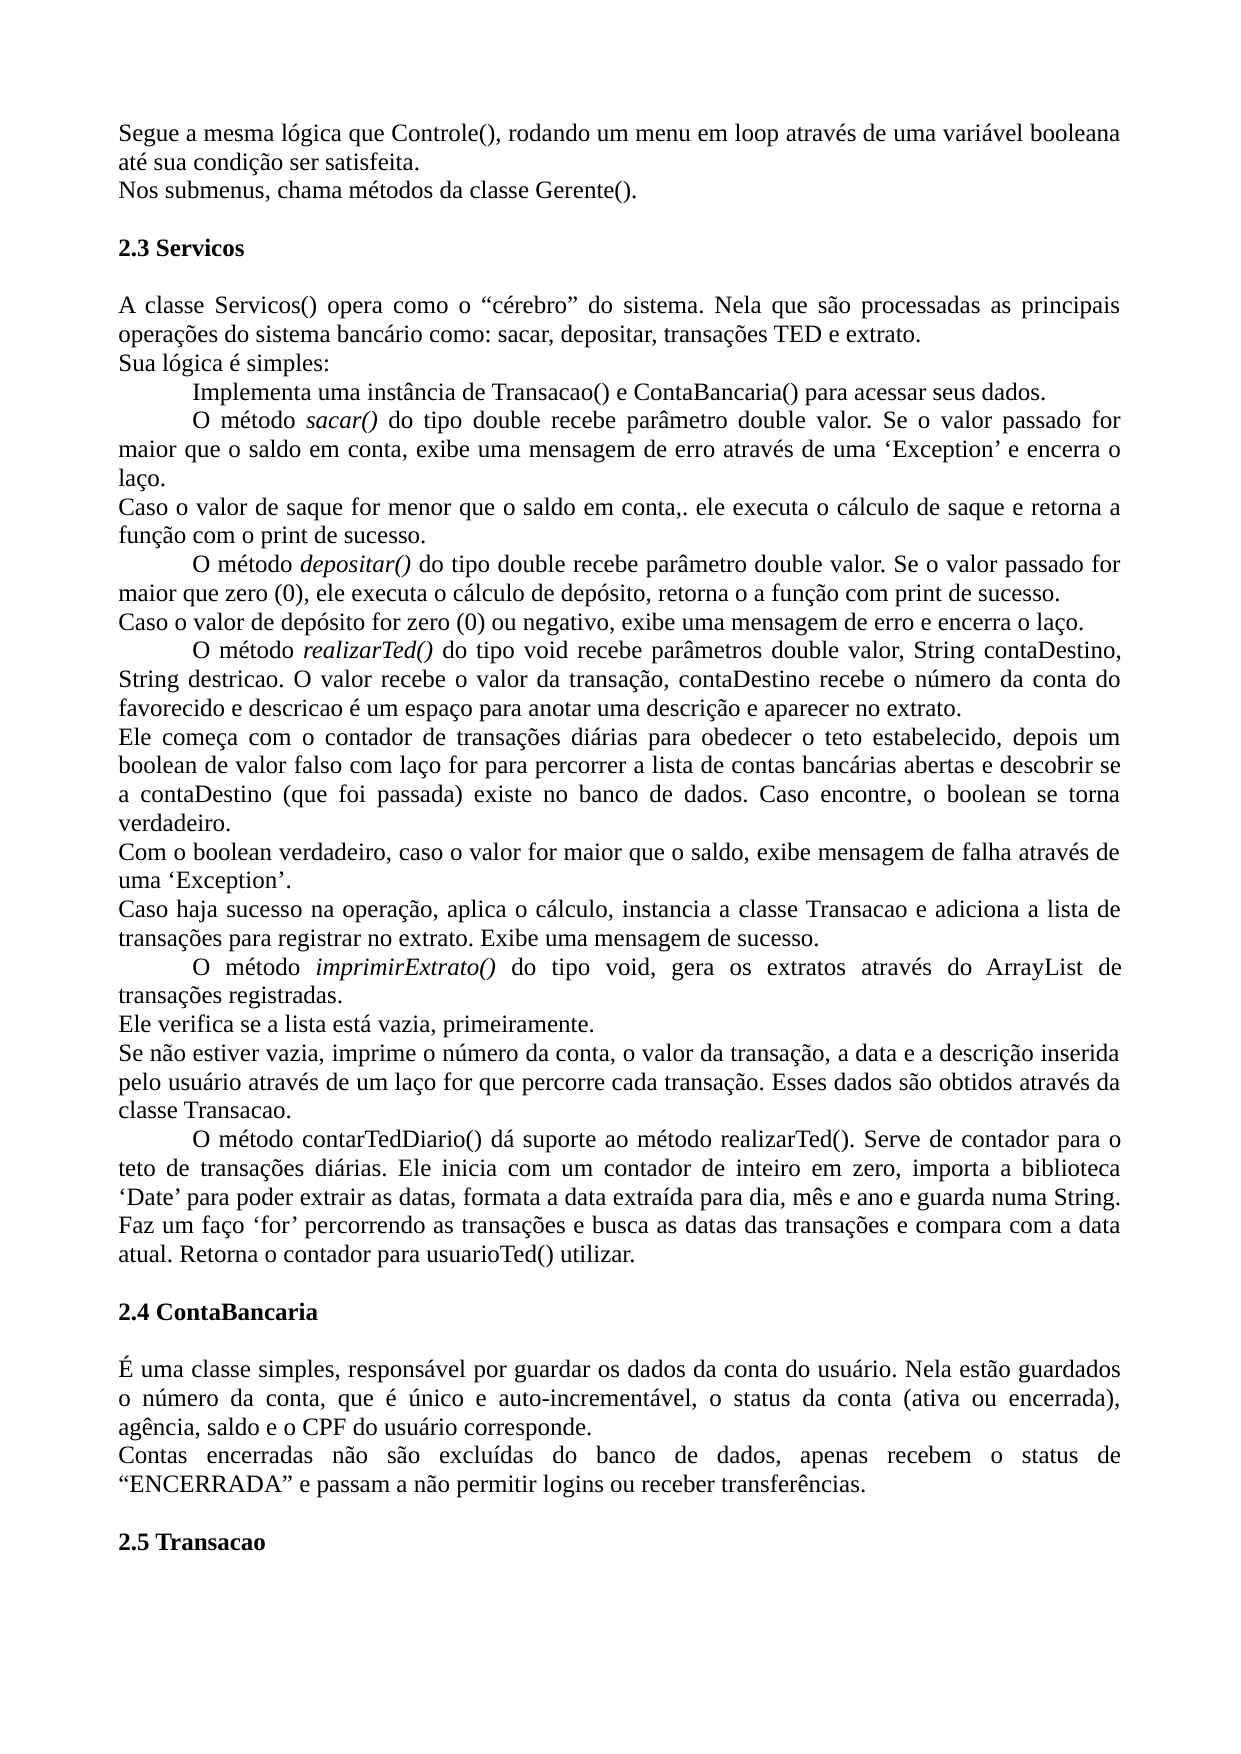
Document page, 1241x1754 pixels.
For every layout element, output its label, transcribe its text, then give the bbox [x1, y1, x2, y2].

text Caso haja sucesso na operação, aplica o cálculo, instancia a classe Transacao e adiciona a lista de transações para registrar no extrato. Exibe uma mensagem de sucesso. [118, 894, 1122, 952]
text Sua lógica é simples: [118, 348, 1122, 377]
text Ele verifica se a lista está vazia, primeiramente. [118, 1009, 1122, 1038]
text Se não estiver vazia, imprime o número da conta, o valor da transação, a data e a descrição inserida pelo usuário através de um laço for que percorre cada transação. Esses dados são obtidos através da classe Transacao. [118, 1038, 1122, 1124]
text O método contarTedDiario() dá suporte ao método realizarTed(). Serve de contador para o teto de transações diárias. Ele inicia com um contador de inteiro em zero, importa a biblioteca ‘Date’ para poder extrair as datas, formata a data extraída para dia, mês e ano e guarda numa String. Faz um faço ‘for’ percorrendo as transações e busca as datas das transações e compara com a data atual. Retorna o contador para usuarioTed() utilizar. [118, 1124, 1122, 1268]
text Implementa uma instância de Transacao() e ContaBancaria() para acessar seus dados. [118, 377, 1122, 406]
text O método depositar() do tipo double recebe parâmetro double valor. Se o valor passado for maior que zero (0), ele executa o cálculo de depósito, retorna o a função com print de sucesso. [118, 549, 1122, 607]
text O método imprimirExtrato() do tipo void, gera os extratos através do ArrayList de transações registradas. [118, 952, 1122, 1009]
text Caso o valor de depósito for zero (0) ou negativo, exibe uma mensagem de erro e encerra o laço. [118, 607, 1122, 636]
text A classe Servicos() opera como o “cérebro” do sistema. Nela que são processadas as principais operações do sistema bancário como: sacar, depositar, transações TED e extrato. [118, 291, 1122, 348]
text 2.4 ContaBancaria [118, 1297, 1122, 1326]
text 2.5 Transacao [118, 1527, 1122, 1556]
text Caso o valor de saque for menor que o saldo em conta,. ele executa o cálculo de saque e retorna a função com o print de sucesso. [118, 492, 1122, 549]
text O método sacar() do tipo double recebe parâmetro double valor. Se o valor passado for maior que o saldo em conta, exibe uma mensagem de erro através de uma ‘Exception’ e encerra o laço. [118, 406, 1122, 492]
text Nos submenus, chama métodos da classe Gerente(). [118, 176, 1122, 204]
text Contas encerradas não são excluídas do banco de dados, apenas recebem o status de “ENCERRADA” e passam a não permitir logins ou receber transferências. [118, 1441, 1122, 1498]
text O método realizarTed() do tipo void recebe parâmetros double valor, String contaDestino, String destricao. O valor recebe o valor da transação, contaDestino recebe o número da conta do favorecido e descricao é um espaço para anotar uma descrição e aparecer no extrato. [118, 636, 1122, 722]
text 2.3 Servicos [118, 233, 1122, 262]
text Ele começa com o contador de transações diárias para obedecer o teto estabelecido, depois um boolean de valor falso com laço for para percorrer a lista de contas bancárias abertas e descobrir se a contaDestino (que foi passada) existe no banco de dados. Caso encontre, o boolean se torna verdadeiro. [118, 722, 1122, 837]
text Com o boolean verdadeiro, caso o valor for maior que o saldo, exibe mensagem de falha através de uma ‘Exception’. [118, 837, 1122, 894]
text É uma classe simples, responsável por guardar os dados da conta do usuário. Nela estão guardados o número da conta, que é único e auto-incrementável, o status da conta (ativa ou encerrada), agência, saldo e o CPF do usuário corresponde. [118, 1354, 1122, 1441]
text Segue a mesma lógica que Controle(), rodando um menu em loop através de uma variável booleana até sua condição ser satisfeita. [118, 118, 1122, 176]
